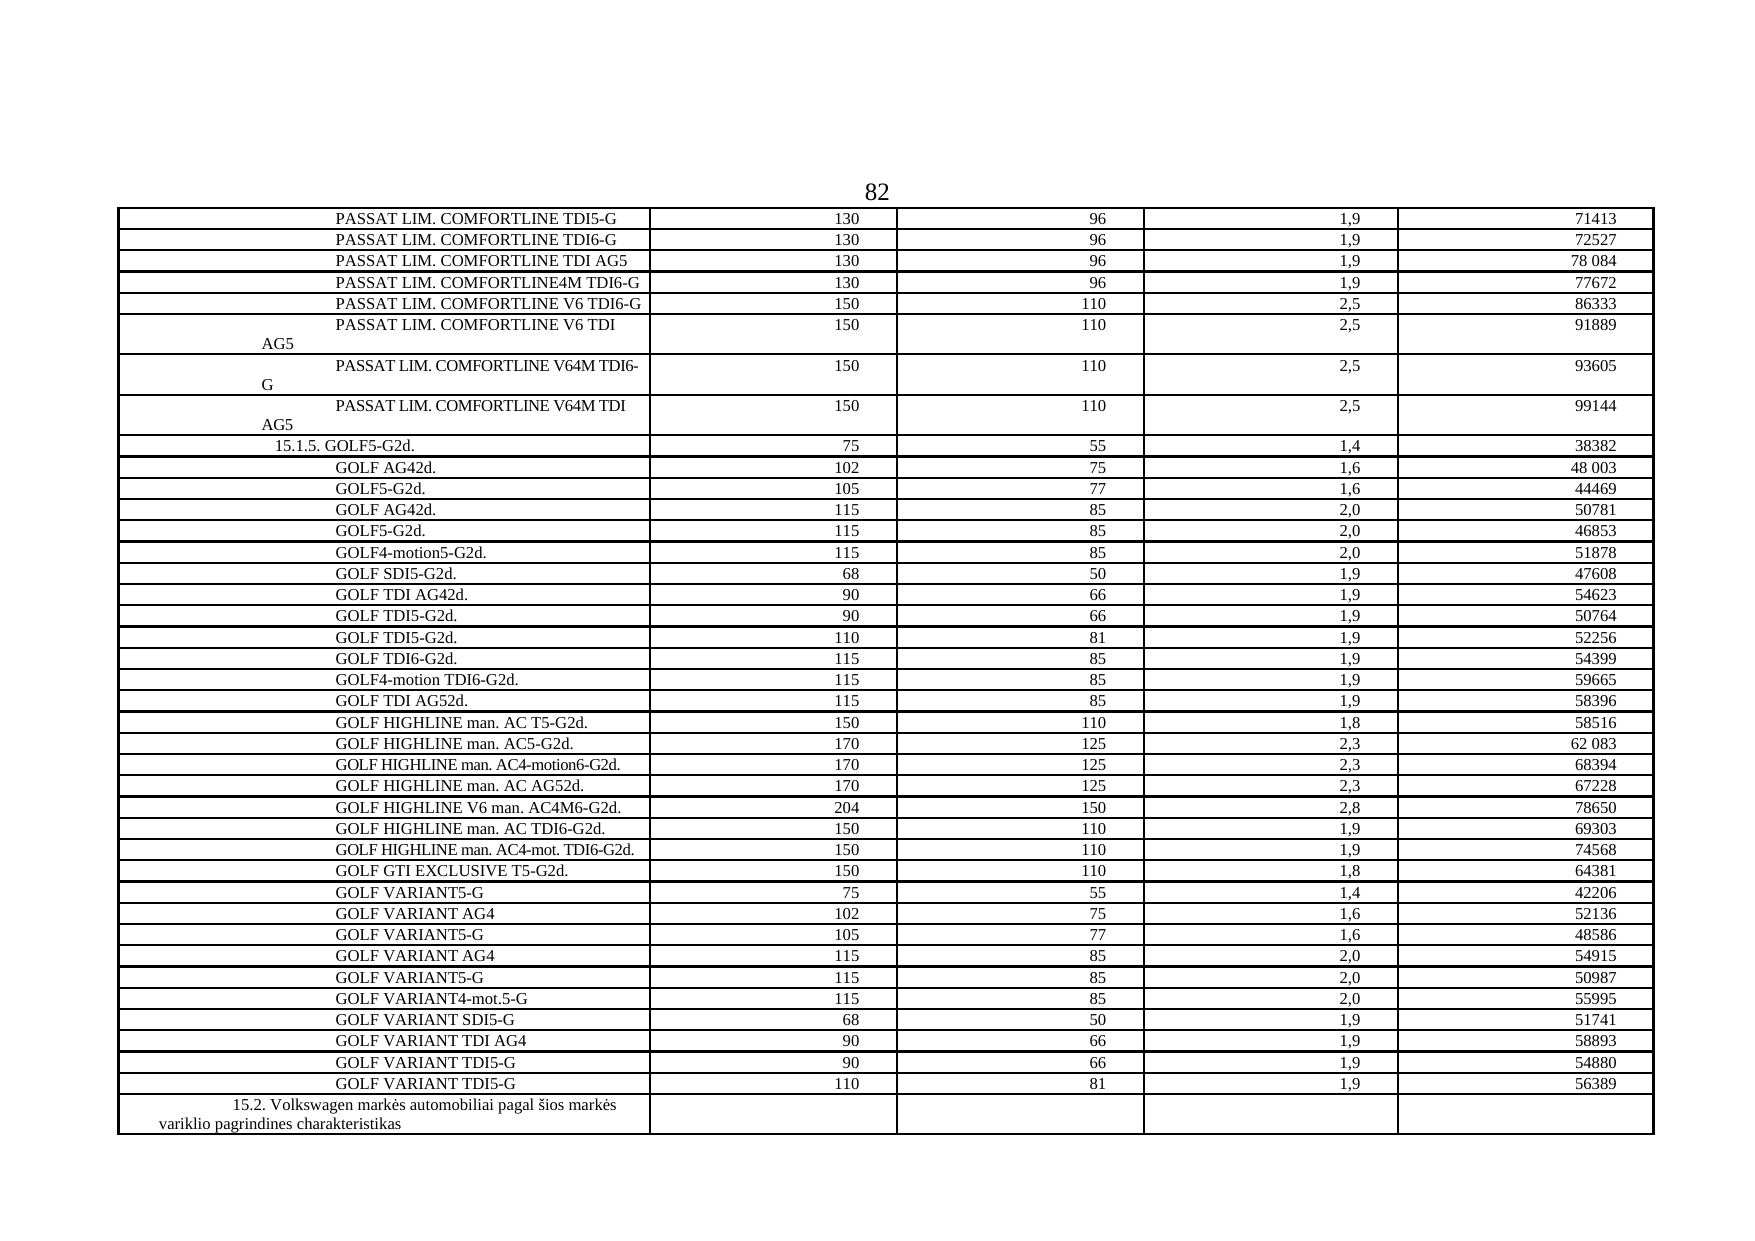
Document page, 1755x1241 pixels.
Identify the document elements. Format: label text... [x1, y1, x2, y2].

table_cell 15.1.5. GOLF5-G2d. [120, 436, 649, 455]
table_cell 110 [898, 315, 1143, 353]
table_cell 204 [651, 798, 896, 817]
table_cell 150 [651, 294, 896, 313]
table_cell 115 [651, 500, 896, 519]
table_cell PASSAT LIM. COMFORTLINE V6 TDI AG5 [120, 315, 649, 353]
table_cell 1,9 [1145, 564, 1397, 583]
table_cell PASSAT LIM. COMFORTLINE V6 TDI6-G [120, 294, 649, 313]
table_cell 125 [898, 776, 1143, 795]
table_cell 55 [898, 436, 1143, 455]
table_cell 1,4 [1145, 436, 1397, 455]
table_cell 85 [898, 691, 1143, 710]
table_cell 1,6 [1145, 925, 1397, 944]
table_cell 2,0 [1145, 500, 1397, 519]
table_cell 96 [898, 273, 1143, 292]
table_cell GOLF4-motion5-G2d. [120, 543, 649, 562]
table_cell 90 [651, 1031, 896, 1050]
table_cell GOLF GTI EXCLUSIVE T5-G2d. [120, 861, 649, 880]
table_cell 170 [651, 755, 896, 774]
table_cell PASSAT LIM. COMFORTLINE TDI AG5 [120, 251, 649, 270]
table_cell 96 [898, 251, 1143, 270]
table_cell 51878 [1399, 543, 1652, 562]
table_cell 68 [651, 564, 896, 583]
table_cell 74568 [1399, 840, 1652, 859]
table_cell 2,3 [1145, 776, 1397, 795]
table_cell 47608 [1399, 564, 1652, 583]
table_cell 110 [898, 396, 1143, 434]
table_cell 115 [651, 968, 896, 987]
table_cell 1,9 [1145, 1074, 1397, 1093]
table_cell 110 [898, 713, 1143, 732]
table_cell 69303 [1399, 819, 1652, 838]
table_cell 78 084 [1399, 251, 1652, 270]
table_cell 85 [898, 543, 1143, 562]
table_cell 105 [651, 479, 896, 498]
table_cell 1,9 [1145, 649, 1397, 668]
table_cell 1,6 [1145, 479, 1397, 498]
table_cell GOLF HIGHLINE man. AC TDI6-G2d. [120, 819, 649, 838]
table_cell 15.2. Volkswagen markės automobiliai pagal šios markės variklio pagrindines charakteristikas [120, 1095, 649, 1133]
table_cell 105 [651, 925, 896, 944]
table_cell 1,8 [1145, 713, 1397, 732]
table_cell 110 [651, 628, 896, 647]
table_cell 50764 [1399, 606, 1652, 625]
table_cell 68394 [1399, 755, 1652, 774]
table_cell 1,9 [1145, 691, 1397, 710]
table_cell 130 [651, 251, 896, 270]
table_cell 130 [651, 209, 896, 228]
table_cell 2,0 [1145, 521, 1397, 540]
table_cell 150 [651, 355, 896, 394]
table_cell 66 [898, 585, 1143, 604]
table_cell 81 [898, 1074, 1143, 1093]
table_cell 71413 [1399, 209, 1652, 228]
table_cell 96 [898, 209, 1143, 228]
table_cell 72527 [1399, 230, 1652, 249]
table_cell 48 003 [1399, 458, 1652, 477]
table_cell 2,3 [1145, 755, 1397, 774]
table_cell GOLF HIGHLINE man. AC4-motion6-G2d. [120, 755, 649, 774]
table_cell 1,4 [1145, 883, 1397, 902]
table_cell 130 [651, 273, 896, 292]
table_cell 58516 [1399, 713, 1652, 732]
table_cell 85 [898, 500, 1143, 519]
table_cell 115 [651, 649, 896, 668]
table_cell 75 [651, 883, 896, 902]
table_cell [651, 1095, 896, 1133]
table_cell 66 [898, 1053, 1143, 1072]
table_cell GOLF HIGHLINE man. AC5-G2d. [120, 734, 649, 753]
table_cell 81 [898, 628, 1143, 647]
table_cell 54915 [1399, 946, 1652, 965]
table_cell GOLF VARIANT SDI5-G [120, 1010, 649, 1029]
table_cell PASSAT LIM. COMFORTLINE V64M TDI6-G [120, 355, 649, 394]
table_cell 110 [898, 840, 1143, 859]
table_cell 52256 [1399, 628, 1652, 647]
table_cell 58396 [1399, 691, 1652, 710]
table_cell GOLF HIGHLINE man. AC T5-G2d. [120, 713, 649, 732]
table_cell 1,9 [1145, 230, 1397, 249]
table_cell GOLF VARIANT TDI5-G [120, 1074, 649, 1093]
table_cell 90 [651, 585, 896, 604]
table_cell 96 [898, 230, 1143, 249]
table_cell 125 [898, 734, 1143, 753]
table_cell 115 [651, 989, 896, 1008]
table_cell GOLF VARIANT TDI AG4 [120, 1031, 649, 1050]
table_cell 110 [898, 861, 1143, 880]
table_cell 110 [898, 819, 1143, 838]
table_cell 58893 [1399, 1031, 1652, 1050]
table_cell 54623 [1399, 585, 1652, 604]
table_cell 2,5 [1145, 315, 1397, 353]
table_cell GOLF4-motion TDI6-G2d. [120, 670, 649, 689]
table_cell 125 [898, 755, 1143, 774]
table_cell 77 [898, 479, 1143, 498]
table_cell GOLF HIGHLINE man. AC AG52d. [120, 776, 649, 795]
table_cell 130 [651, 230, 896, 249]
table_cell 2,5 [1145, 294, 1397, 313]
table_cell 93605 [1399, 355, 1652, 394]
table_cell 78650 [1399, 798, 1652, 817]
table_cell 115 [651, 946, 896, 965]
table_cell 170 [651, 734, 896, 753]
table_cell 115 [651, 670, 896, 689]
table_cell 102 [651, 904, 896, 923]
table_cell 86333 [1399, 294, 1652, 313]
table_cell GOLF AG42d. [120, 500, 649, 519]
table_cell 75 [651, 436, 896, 455]
table_cell 115 [651, 521, 896, 540]
table_cell [1145, 1095, 1397, 1133]
table_cell 102 [651, 458, 896, 477]
table_cell 91889 [1399, 315, 1652, 353]
table_cell GOLF HIGHLINE man. AC4-mot. TDI6-G2d. [120, 840, 649, 859]
table_cell GOLF HIGHLINE V6 man. AC4M6-G2d. [120, 798, 649, 817]
table_cell GOLF5-G2d. [120, 521, 649, 540]
table_cell PASSAT LIM. COMFORTLINE TDI6-G [120, 230, 649, 249]
table_cell 85 [898, 989, 1143, 1008]
table_cell 1,9 [1145, 670, 1397, 689]
table_cell 90 [651, 606, 896, 625]
table_cell GOLF VARIANT5-G [120, 968, 649, 987]
table_cell 77672 [1399, 273, 1652, 292]
table_cell 110 [651, 1074, 896, 1093]
table_cell 1,9 [1145, 585, 1397, 604]
table_cell 67228 [1399, 776, 1652, 795]
table_cell 1,6 [1145, 904, 1397, 923]
table_cell 62 083 [1399, 734, 1652, 753]
table_cell 46853 [1399, 521, 1652, 540]
table_cell 55995 [1399, 989, 1652, 1008]
table_cell 1,9 [1145, 819, 1397, 838]
table_cell 48586 [1399, 925, 1652, 944]
table_cell GOLF TDI6-G2d. [120, 649, 649, 668]
table_cell 66 [898, 606, 1143, 625]
table_cell GOLF5-G2d. [120, 479, 649, 498]
table_cell 170 [651, 776, 896, 795]
table_cell 2,0 [1145, 989, 1397, 1008]
table_cell 85 [898, 946, 1143, 965]
table_cell 1,9 [1145, 251, 1397, 270]
table_cell 1,6 [1145, 458, 1397, 477]
table_cell 150 [651, 396, 896, 434]
table_cell 85 [898, 649, 1143, 668]
table_cell 55 [898, 883, 1143, 902]
table_cell 115 [651, 691, 896, 710]
table_cell 2,5 [1145, 396, 1397, 434]
table_cell GOLF VARIANT4-mot.5-G [120, 989, 649, 1008]
table_cell 1,9 [1145, 1031, 1397, 1050]
table_cell 85 [898, 968, 1143, 987]
table_cell 38382 [1399, 436, 1652, 455]
table_cell 99144 [1399, 396, 1652, 434]
table_cell GOLF AG42d. [120, 458, 649, 477]
table_cell 150 [651, 840, 896, 859]
table_cell 75 [898, 458, 1143, 477]
table_cell 75 [898, 904, 1143, 923]
table_cell 50 [898, 564, 1143, 583]
table_cell 1,9 [1145, 1053, 1397, 1072]
table_cell 150 [651, 861, 896, 880]
table_cell 150 [898, 798, 1143, 817]
table_cell 1,9 [1145, 209, 1397, 228]
table_cell 2,5 [1145, 355, 1397, 394]
table_cell 68 [651, 1010, 896, 1029]
table_cell GOLF TDI AG52d. [120, 691, 649, 710]
table_cell 150 [651, 713, 896, 732]
table_cell 51741 [1399, 1010, 1652, 1029]
table_cell 85 [898, 670, 1143, 689]
table_cell 150 [651, 315, 896, 353]
table_cell 54399 [1399, 649, 1652, 668]
table_cell 50 [898, 1010, 1143, 1029]
table_cell 50781 [1399, 500, 1652, 519]
table_cell 150 [651, 819, 896, 838]
table_cell 2,0 [1145, 946, 1397, 965]
table_cell 52136 [1399, 904, 1652, 923]
table_cell 77 [898, 925, 1143, 944]
table_cell 66 [898, 1031, 1143, 1050]
table_cell 1,9 [1145, 628, 1397, 647]
table_cell 59665 [1399, 670, 1652, 689]
table_cell 44469 [1399, 479, 1652, 498]
table_cell 115 [651, 543, 896, 562]
table_cell 1,9 [1145, 273, 1397, 292]
table_cell GOLF VARIANT5-G [120, 925, 649, 944]
table_cell PASSAT LIM. COMFORTLINE TDI5-G [120, 209, 649, 228]
table_cell 54880 [1399, 1053, 1652, 1072]
table_cell 42206 [1399, 883, 1652, 902]
table_cell GOLF VARIANT AG4 [120, 904, 649, 923]
table_cell 2,8 [1145, 798, 1397, 817]
table_cell 1,9 [1145, 840, 1397, 859]
table_cell GOLF TDI AG42d. [120, 585, 649, 604]
table_cell 90 [651, 1053, 896, 1072]
table_cell GOLF VARIANT AG4 [120, 946, 649, 965]
table_cell GOLF SDI5-G2d. [120, 564, 649, 583]
table_cell [898, 1095, 1143, 1133]
table_cell 2,3 [1145, 734, 1397, 753]
table_cell 1,9 [1145, 1010, 1397, 1029]
table_cell 2,0 [1145, 543, 1397, 562]
table_cell GOLF TDI5-G2d. [120, 606, 649, 625]
table_cell 110 [898, 294, 1143, 313]
table_cell 2,0 [1145, 968, 1397, 987]
table_cell 1,8 [1145, 861, 1397, 880]
table_cell 1,9 [1145, 606, 1397, 625]
table_cell PASSAT LIM. COMFORTLINE4M TDI6-G [120, 273, 649, 292]
table_cell 110 [898, 355, 1143, 394]
table_cell PASSAT LIM. COMFORTLINE V64M TDI AG5 [120, 396, 649, 434]
table_cell 50987 [1399, 968, 1652, 987]
table_cell 64381 [1399, 861, 1652, 880]
table_cell 85 [898, 521, 1143, 540]
table_cell 56389 [1399, 1074, 1652, 1093]
table_cell [1399, 1095, 1652, 1133]
table_cell GOLF VARIANT TDI5-G [120, 1053, 649, 1072]
table_cell GOLF TDI5-G2d. [120, 628, 649, 647]
table_cell GOLF VARIANT5-G [120, 883, 649, 902]
